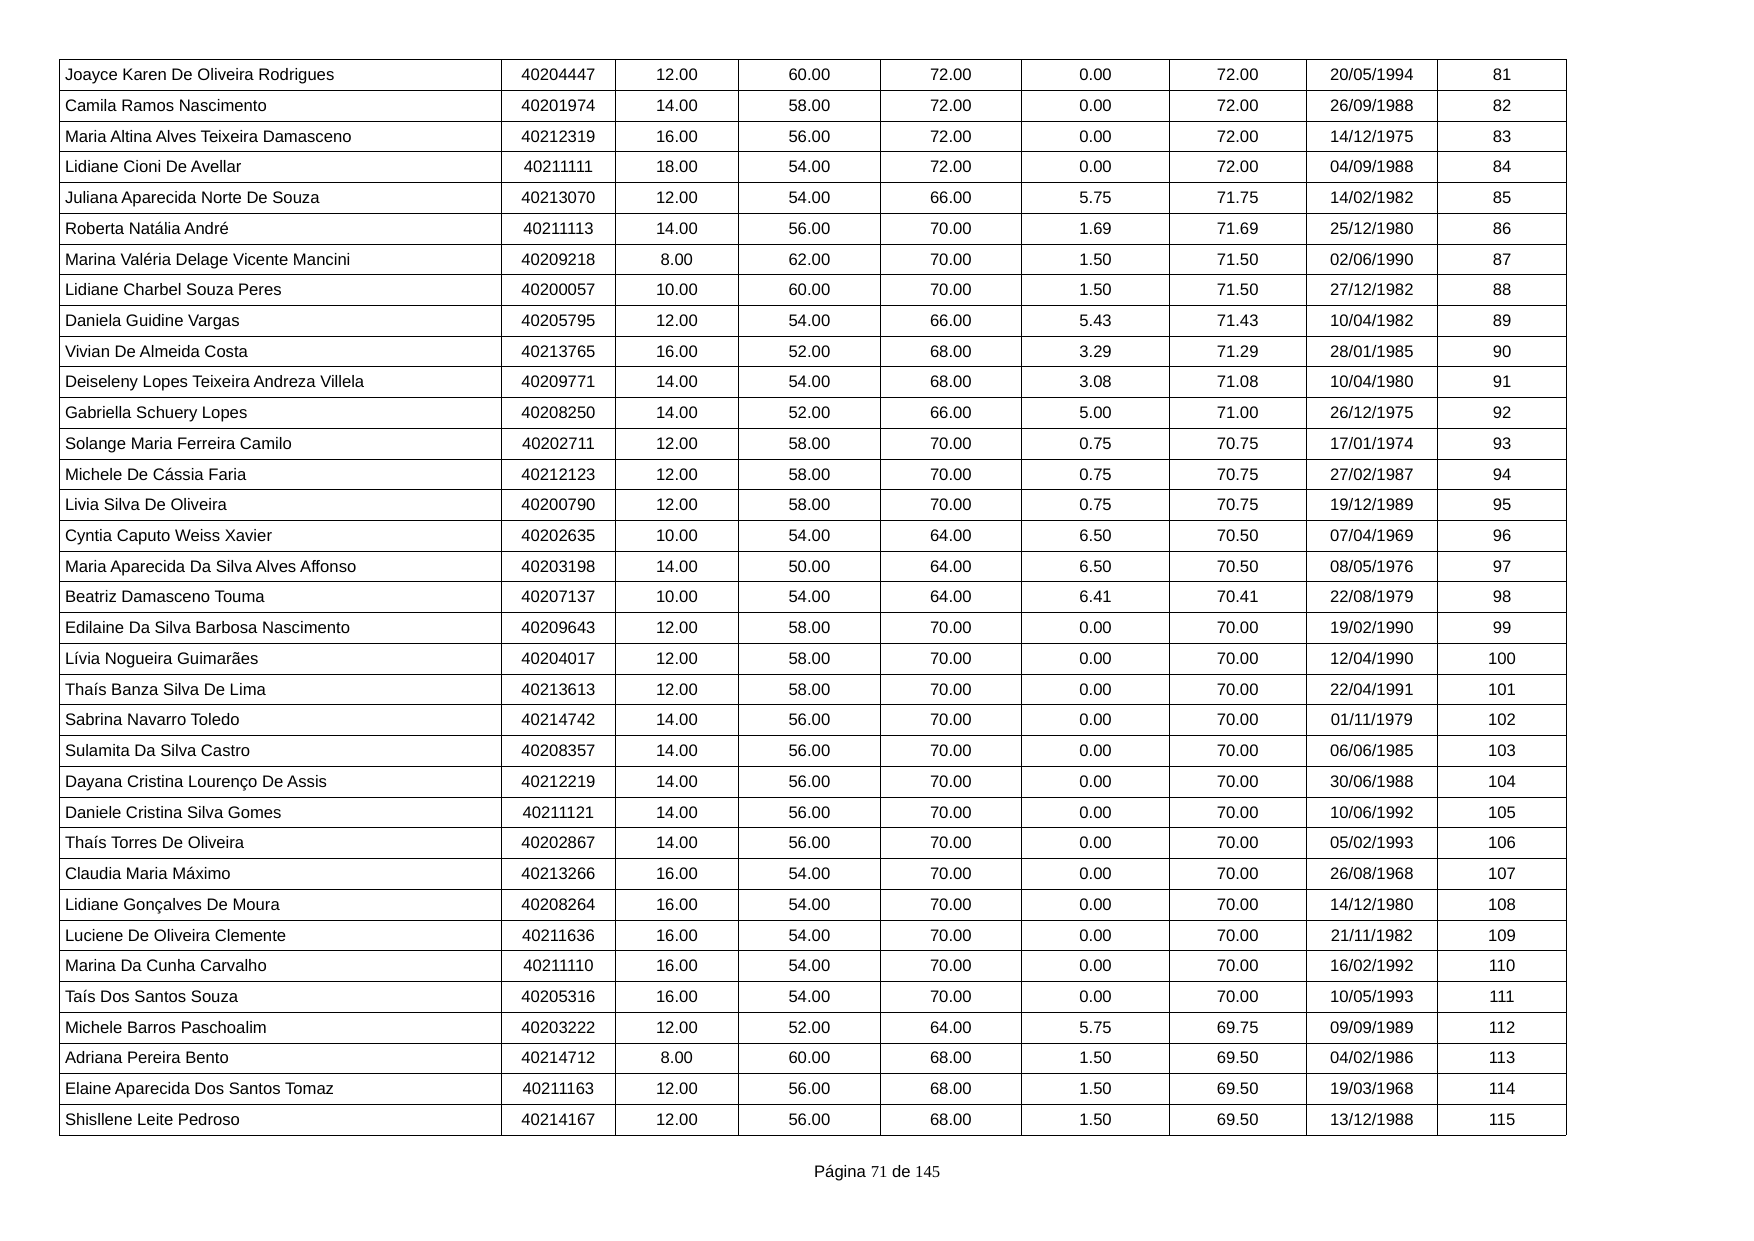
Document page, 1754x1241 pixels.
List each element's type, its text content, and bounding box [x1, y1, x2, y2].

table_cell 70.00 [1170, 890, 1306, 919]
table_cell [1567, 305, 1696, 336]
table_cell 07/04/1969 [1307, 521, 1437, 551]
table_cell 71.50 [1170, 245, 1306, 274]
table_cell 25/12/1980 [1307, 214, 1437, 243]
table_cell 6.50 [1022, 552, 1169, 581]
table_cell 14.00 [616, 367, 738, 397]
table_cell 54.00 [739, 951, 880, 981]
table_cell 70.00 [881, 644, 1021, 674]
table_cell 96 [1438, 521, 1566, 551]
table_cell Marina Da Cunha Carvalho [60, 951, 501, 981]
table_cell 40211163 [502, 1074, 615, 1104]
table_cell 58.00 [739, 490, 880, 520]
table_cell Roberta Natália André [60, 214, 501, 243]
table_cell 08/05/1976 [1307, 552, 1437, 581]
table_cell 16/02/1992 [1307, 951, 1437, 981]
table_cell 14.00 [616, 552, 738, 581]
table_cell 70.50 [1170, 552, 1306, 581]
table_cell 58.00 [739, 91, 880, 121]
table_cell 101 [1438, 675, 1566, 704]
table_cell [1567, 59, 1696, 90]
table_cell [1567, 950, 1696, 981]
table_cell Luciene De Oliveira Clemente [60, 921, 501, 950]
table_cell 10/04/1980 [1307, 367, 1437, 397]
table_cell 40211111 [502, 152, 615, 182]
table_cell 16.00 [616, 890, 738, 919]
table_cell 27/12/1982 [1307, 275, 1437, 305]
table_cell 17/01/1974 [1307, 429, 1437, 458]
table_cell 71.29 [1170, 337, 1306, 366]
table_cell 52.00 [739, 398, 880, 428]
table_cell Juliana Aparecida Norte De Souza [60, 183, 501, 213]
table_cell 16.00 [616, 859, 738, 889]
table_cell 8.00 [616, 1044, 738, 1073]
table_cell 0.00 [1022, 859, 1169, 889]
table_cell 54.00 [739, 982, 880, 1012]
table_cell 56.00 [739, 214, 880, 243]
table_cell 56.00 [739, 1074, 880, 1104]
table_cell 58.00 [739, 613, 880, 643]
table_cell 27/02/1987 [1307, 460, 1437, 489]
table_cell 84 [1438, 152, 1566, 182]
table_cell 70.75 [1170, 490, 1306, 520]
table_cell 40205795 [502, 306, 615, 336]
table_cell 70.00 [1170, 767, 1306, 797]
table_cell Daniela Guidine Vargas [60, 306, 501, 336]
table_cell 86 [1438, 214, 1566, 243]
table_cell 69.75 [1170, 1013, 1306, 1042]
table_cell Deiseleny Lopes Teixeira Andreza Villela [60, 367, 501, 397]
table_cell 56.00 [739, 122, 880, 151]
table_cell [1567, 244, 1696, 274]
table_cell 98 [1438, 582, 1566, 612]
table_cell 54.00 [739, 921, 880, 950]
table_cell [1567, 1073, 1696, 1104]
table_cell 0.00 [1022, 60, 1169, 90]
table_cell Maria Aparecida Da Silva Alves Affonso [60, 552, 501, 581]
table_cell 54.00 [739, 152, 880, 182]
table_cell [1567, 735, 1696, 766]
table_cell [1567, 121, 1696, 151]
table_cell 40213765 [502, 337, 615, 366]
table_cell 70.00 [881, 490, 1021, 520]
table_cell 05/02/1993 [1307, 828, 1437, 858]
table_cell Claudia Maria Máximo [60, 859, 501, 889]
table_cell 40204447 [502, 60, 615, 90]
table_cell Marina Valéria Delage Vicente Mancini [60, 245, 501, 274]
table_cell 26/12/1975 [1307, 398, 1437, 428]
table_cell 12.00 [616, 675, 738, 704]
table_cell 0.00 [1022, 122, 1169, 151]
table_cell 12.00 [616, 183, 738, 213]
table_cell 14.00 [616, 214, 738, 243]
table_cell 0.00 [1022, 91, 1169, 121]
table_cell 56.00 [739, 736, 880, 766]
table_cell 16.00 [616, 921, 738, 950]
table_cell 69.50 [1170, 1105, 1306, 1134]
table_cell [1567, 489, 1696, 520]
table_cell 70.00 [1170, 736, 1306, 766]
table_cell 40202635 [502, 521, 615, 551]
table_cell 70.00 [881, 798, 1021, 827]
table_cell [1567, 920, 1696, 950]
table_cell 10/06/1992 [1307, 798, 1437, 827]
table_cell 10/05/1993 [1307, 982, 1437, 1012]
table_cell 114 [1438, 1074, 1566, 1104]
table_cell [1567, 520, 1696, 551]
table_cell 52.00 [739, 337, 880, 366]
table_cell 14/12/1975 [1307, 122, 1437, 151]
table_cell 70.00 [881, 613, 1021, 643]
table_cell 16.00 [616, 122, 738, 151]
table_cell 71.43 [1170, 306, 1306, 336]
table_cell 70.00 [881, 675, 1021, 704]
table_cell 72.00 [881, 91, 1021, 121]
table_cell [1567, 459, 1696, 489]
table_cell 10.00 [616, 521, 738, 551]
table_cell 70.50 [1170, 521, 1306, 551]
table_cell 12.00 [616, 429, 738, 458]
table_cell 70.00 [881, 214, 1021, 243]
table_cell 1.50 [1022, 1074, 1169, 1104]
table_cell 70.00 [881, 921, 1021, 950]
table_cell [1567, 274, 1696, 305]
table_cell 68.00 [881, 337, 1021, 366]
table_cell 14.00 [616, 398, 738, 428]
table_cell 14.00 [616, 828, 738, 858]
table_cell 110 [1438, 951, 1566, 981]
table_cell 56.00 [739, 705, 880, 735]
table_cell 40202867 [502, 828, 615, 858]
table_cell 12.00 [616, 60, 738, 90]
table_cell Joayce Karen De Oliveira Rodrigues [60, 60, 501, 90]
table_cell 99 [1438, 613, 1566, 643]
table_cell 0.75 [1022, 460, 1169, 489]
table_cell 06/06/1985 [1307, 736, 1437, 766]
table_cell 19/03/1968 [1307, 1074, 1437, 1104]
table_cell Sulamita Da Silva Castro [60, 736, 501, 766]
table_cell 6.41 [1022, 582, 1169, 612]
table_cell 14/12/1980 [1307, 890, 1437, 919]
table_cell 54.00 [739, 367, 880, 397]
table_cell 40200790 [502, 490, 615, 520]
table_cell 40203198 [502, 552, 615, 581]
table_cell 70.00 [881, 890, 1021, 919]
table_cell 66.00 [881, 306, 1021, 336]
table_cell 70.41 [1170, 582, 1306, 612]
table_cell 60.00 [739, 60, 880, 90]
table_cell 40204017 [502, 644, 615, 674]
table_cell 58.00 [739, 675, 880, 704]
table_cell 90 [1438, 337, 1566, 366]
table_cell 91 [1438, 367, 1566, 397]
table_cell Dayana Cristina Lourenço De Assis [60, 767, 501, 797]
table_cell [1567, 827, 1696, 858]
table_cell 12.00 [616, 1013, 738, 1042]
table_cell 3.29 [1022, 337, 1169, 366]
table_cell 71.69 [1170, 214, 1306, 243]
table_cell 93 [1438, 429, 1566, 458]
table_cell 70.75 [1170, 460, 1306, 489]
table_cell Lívia Nogueira Guimarães [60, 644, 501, 674]
table_cell 64.00 [881, 1013, 1021, 1042]
table_cell 40214712 [502, 1044, 615, 1073]
table_cell 113 [1438, 1044, 1566, 1073]
table_cell 0.75 [1022, 429, 1169, 458]
table_cell 26/09/1988 [1307, 91, 1437, 121]
table_cell Daniele Cristina Silva Gomes [60, 798, 501, 827]
table_cell 5.00 [1022, 398, 1169, 428]
table_cell 70.75 [1170, 429, 1306, 458]
table_cell 83 [1438, 122, 1566, 151]
table_cell 19/12/1989 [1307, 490, 1437, 520]
table_cell 71.00 [1170, 398, 1306, 428]
table_cell 104 [1438, 767, 1566, 797]
table_cell 40205316 [502, 982, 615, 1012]
table_cell 20/05/1994 [1307, 60, 1437, 90]
table_cell 54.00 [739, 890, 880, 919]
table_cell 12.00 [616, 613, 738, 643]
table_cell 54.00 [739, 183, 880, 213]
table_cell 14.00 [616, 91, 738, 121]
table_cell 14.00 [616, 736, 738, 766]
table_cell 40209643 [502, 613, 615, 643]
table_cell 108 [1438, 890, 1566, 919]
table_cell Cyntia Caputo Weiss Xavier [60, 521, 501, 551]
table_cell 111 [1438, 982, 1566, 1012]
table_cell Adriana Pereira Bento [60, 1044, 501, 1073]
table_cell Thaís Banza Silva De Lima [60, 675, 501, 704]
table_cell 54.00 [739, 582, 880, 612]
table_cell 3.08 [1022, 367, 1169, 397]
table_cell [1567, 889, 1696, 919]
table_cell 68.00 [881, 367, 1021, 397]
table_cell 72.00 [1170, 91, 1306, 121]
table_cell 70.00 [881, 859, 1021, 889]
table_cell 72.00 [881, 122, 1021, 151]
table_cell 12.00 [616, 1105, 738, 1134]
table_cell 103 [1438, 736, 1566, 766]
table_cell 64.00 [881, 521, 1021, 551]
table_cell 70.00 [1170, 675, 1306, 704]
table_cell 72.00 [881, 60, 1021, 90]
table_cell 70.00 [881, 828, 1021, 858]
table_cell 0.00 [1022, 613, 1169, 643]
table_cell Vivian De Almeida Costa [60, 337, 501, 366]
table_cell 12.00 [616, 460, 738, 489]
table_cell 56.00 [739, 798, 880, 827]
table_cell 40208264 [502, 890, 615, 919]
table_cell 1.69 [1022, 214, 1169, 243]
table_cell 14.00 [616, 705, 738, 735]
table_cell 94 [1438, 460, 1566, 489]
table_cell 71.75 [1170, 183, 1306, 213]
table_cell 1.50 [1022, 1044, 1169, 1073]
table_cell Lidiane Gonçalves De Moura [60, 890, 501, 919]
table_cell 16.00 [616, 982, 738, 1012]
table_cell 40200057 [502, 275, 615, 305]
table_cell 107 [1438, 859, 1566, 889]
table_cell 70.00 [1170, 644, 1306, 674]
table_cell 40213266 [502, 859, 615, 889]
table_cell 70.00 [881, 705, 1021, 735]
table_cell 0.00 [1022, 828, 1169, 858]
table_cell 40213613 [502, 675, 615, 704]
table_cell 54.00 [739, 521, 880, 551]
table_cell Michele De Cássia Faria [60, 460, 501, 489]
table_cell 58.00 [739, 429, 880, 458]
table_cell 58.00 [739, 460, 880, 489]
table_cell 04/02/1986 [1307, 1044, 1437, 1073]
table_cell 88 [1438, 275, 1566, 305]
table_cell 81 [1438, 60, 1566, 90]
table_cell 12.00 [616, 1074, 738, 1104]
table_cell [1567, 674, 1696, 704]
table_cell Lidiane Cioni De Avellar [60, 152, 501, 182]
table_cell 02/06/1990 [1307, 245, 1437, 274]
table_cell 21/11/1982 [1307, 921, 1437, 950]
table_cell 0.00 [1022, 890, 1169, 919]
table_cell Maria Altina Alves Teixeira Damasceno [60, 122, 501, 151]
table_cell 92 [1438, 398, 1566, 428]
table_cell 102 [1438, 705, 1566, 735]
table_cell 54.00 [739, 306, 880, 336]
table_cell [1567, 90, 1696, 121]
table_cell [1567, 581, 1696, 612]
table_cell 71.08 [1170, 367, 1306, 397]
table_cell 12.00 [616, 306, 738, 336]
table_cell 8.00 [616, 245, 738, 274]
table_cell Lidiane Charbel Souza Peres [60, 275, 501, 305]
table_cell 40209771 [502, 367, 615, 397]
table_cell 0.00 [1022, 798, 1169, 827]
table_cell 82 [1438, 91, 1566, 121]
table_cell 105 [1438, 798, 1566, 827]
table_cell Thaís Torres De Oliveira [60, 828, 501, 858]
table_cell 0.00 [1022, 705, 1169, 735]
table_cell 04/09/1988 [1307, 152, 1437, 182]
table_cell 40203222 [502, 1013, 615, 1042]
table_cell [1567, 1104, 1696, 1134]
table_cell 70.00 [881, 736, 1021, 766]
table_cell 40208357 [502, 736, 615, 766]
table_cell 70.00 [1170, 859, 1306, 889]
table_cell 109 [1438, 921, 1566, 950]
table_cell [1567, 397, 1696, 428]
table_cell 0.00 [1022, 767, 1169, 797]
table_cell 71.50 [1170, 275, 1306, 305]
table_cell 30/06/1988 [1307, 767, 1437, 797]
table_cell 40209218 [502, 245, 615, 274]
table_cell 68.00 [881, 1074, 1021, 1104]
table_cell 40211113 [502, 214, 615, 243]
table_cell 40211636 [502, 921, 615, 950]
table_cell 70.00 [881, 767, 1021, 797]
table_cell 22/04/1991 [1307, 675, 1437, 704]
table_cell 62.00 [739, 245, 880, 274]
table_cell 5.75 [1022, 1013, 1169, 1042]
table_cell 64.00 [881, 552, 1021, 581]
table_cell 70.00 [1170, 798, 1306, 827]
table_cell 0.00 [1022, 675, 1169, 704]
table_cell 14.00 [616, 798, 738, 827]
table_cell Livia Silva De Oliveira [60, 490, 501, 520]
table_cell Camila Ramos Nascimento [60, 91, 501, 121]
table_cell 10/04/1982 [1307, 306, 1437, 336]
table_cell 70.00 [1170, 951, 1306, 981]
table_cell 14/02/1982 [1307, 183, 1437, 213]
table_cell [1567, 428, 1696, 458]
table_cell 50.00 [739, 552, 880, 581]
table_cell 16.00 [616, 337, 738, 366]
table_cell 12.00 [616, 490, 738, 520]
table_cell 54.00 [739, 859, 880, 889]
table_cell 70.00 [1170, 828, 1306, 858]
table_cell [1567, 182, 1696, 213]
table_cell 40211110 [502, 951, 615, 981]
table_cell Gabriella Schuery Lopes [60, 398, 501, 428]
table_cell 69.50 [1170, 1044, 1306, 1073]
table_cell 72.00 [1170, 152, 1306, 182]
table_cell 115 [1438, 1105, 1566, 1134]
table_cell 106 [1438, 828, 1566, 858]
table_cell 70.00 [1170, 613, 1306, 643]
table_cell 40201974 [502, 91, 615, 121]
table_cell 70.00 [881, 429, 1021, 458]
table_cell 5.75 [1022, 183, 1169, 213]
table_cell 1.50 [1022, 275, 1169, 305]
table_cell 18.00 [616, 152, 738, 182]
table_cell 14.00 [616, 767, 738, 797]
table_cell 26/08/1968 [1307, 859, 1437, 889]
table_cell 85 [1438, 183, 1566, 213]
table_cell 5.43 [1022, 306, 1169, 336]
table_cell 70.00 [881, 951, 1021, 981]
table_cell 0.00 [1022, 982, 1169, 1012]
table_cell 28/01/1985 [1307, 337, 1437, 366]
table_cell 69.50 [1170, 1074, 1306, 1104]
table_cell 10.00 [616, 275, 738, 305]
table_cell 87 [1438, 245, 1566, 274]
table_cell [1567, 797, 1696, 827]
table_cell 22/08/1979 [1307, 582, 1437, 612]
table_cell 56.00 [739, 1105, 880, 1134]
table_cell 40214742 [502, 705, 615, 735]
table_cell [1567, 704, 1696, 735]
table_cell [1567, 551, 1696, 581]
table_cell 89 [1438, 306, 1566, 336]
table_cell 0.00 [1022, 951, 1169, 981]
table_cell 70.00 [881, 245, 1021, 274]
table_cell 97 [1438, 552, 1566, 581]
table_cell 95 [1438, 490, 1566, 520]
table_cell [1567, 336, 1696, 366]
table_cell 1.50 [1022, 1105, 1169, 1134]
table_cell 0.00 [1022, 736, 1169, 766]
table_cell Taís Dos Santos Souza [60, 982, 501, 1012]
table_cell 01/11/1979 [1307, 705, 1437, 735]
table_cell 66.00 [881, 398, 1021, 428]
table_cell [1567, 1043, 1696, 1073]
table_cell 13/12/1988 [1307, 1105, 1437, 1134]
table_cell 16.00 [616, 951, 738, 981]
table_cell 10.00 [616, 582, 738, 612]
table_cell Beatriz Damasceno Touma [60, 582, 501, 612]
table_cell 52.00 [739, 1013, 880, 1042]
table_cell 0.00 [1022, 921, 1169, 950]
table_cell Edilaine Da Silva Barbosa Nascimento [60, 613, 501, 643]
table_cell 60.00 [739, 275, 880, 305]
table_cell 64.00 [881, 582, 1021, 612]
table_cell 70.00 [881, 275, 1021, 305]
table_cell [1567, 858, 1696, 889]
table_cell 72.00 [1170, 60, 1306, 90]
table_cell 66.00 [881, 183, 1021, 213]
table_cell [1567, 981, 1696, 1012]
table_cell [1567, 612, 1696, 643]
table_cell 40211121 [502, 798, 615, 827]
table_cell 6.50 [1022, 521, 1169, 551]
table_cell 40213070 [502, 183, 615, 213]
table_cell 40212219 [502, 767, 615, 797]
table_cell 40208250 [502, 398, 615, 428]
table_cell 12/04/1990 [1307, 644, 1437, 674]
table_cell 12.00 [616, 644, 738, 674]
table_cell 58.00 [739, 644, 880, 674]
table_cell [1567, 643, 1696, 674]
table_cell Solange Maria Ferreira Camilo [60, 429, 501, 458]
table_cell 70.00 [1170, 982, 1306, 1012]
table_cell 72.00 [1170, 122, 1306, 151]
table_cell Sabrina Navarro Toledo [60, 705, 501, 735]
table_cell 19/02/1990 [1307, 613, 1437, 643]
table_cell Shisllene Leite Pedroso [60, 1105, 501, 1134]
table_cell 70.00 [1170, 705, 1306, 735]
table_cell [1567, 151, 1696, 182]
table_cell 1.50 [1022, 245, 1169, 274]
table_cell [1567, 366, 1696, 397]
table_cell 0.00 [1022, 644, 1169, 674]
table_cell 70.00 [881, 982, 1021, 1012]
table_cell 60.00 [739, 1044, 880, 1073]
table_cell 0.00 [1022, 152, 1169, 182]
table_cell 68.00 [881, 1044, 1021, 1073]
table_cell 0.75 [1022, 490, 1169, 520]
table_cell 40212319 [502, 122, 615, 151]
table_cell 100 [1438, 644, 1566, 674]
table_cell 40212123 [502, 460, 615, 489]
table_cell [1567, 1012, 1696, 1042]
table_cell 09/09/1989 [1307, 1013, 1437, 1042]
table_cell Elaine Aparecida Dos Santos Tomaz [60, 1074, 501, 1104]
table_cell 70.00 [1170, 921, 1306, 950]
table_cell [1567, 213, 1696, 243]
table_cell 72.00 [881, 152, 1021, 182]
table_cell 56.00 [739, 828, 880, 858]
table_cell 40202711 [502, 429, 615, 458]
table_cell Michele Barros Paschoalim [60, 1013, 501, 1042]
table_cell 70.00 [881, 460, 1021, 489]
table_cell 68.00 [881, 1105, 1021, 1134]
table_cell 56.00 [739, 767, 880, 797]
table_cell 40214167 [502, 1105, 615, 1134]
table_cell [1567, 766, 1696, 797]
table_cell 112 [1438, 1013, 1566, 1042]
table_cell 40207137 [502, 582, 615, 612]
